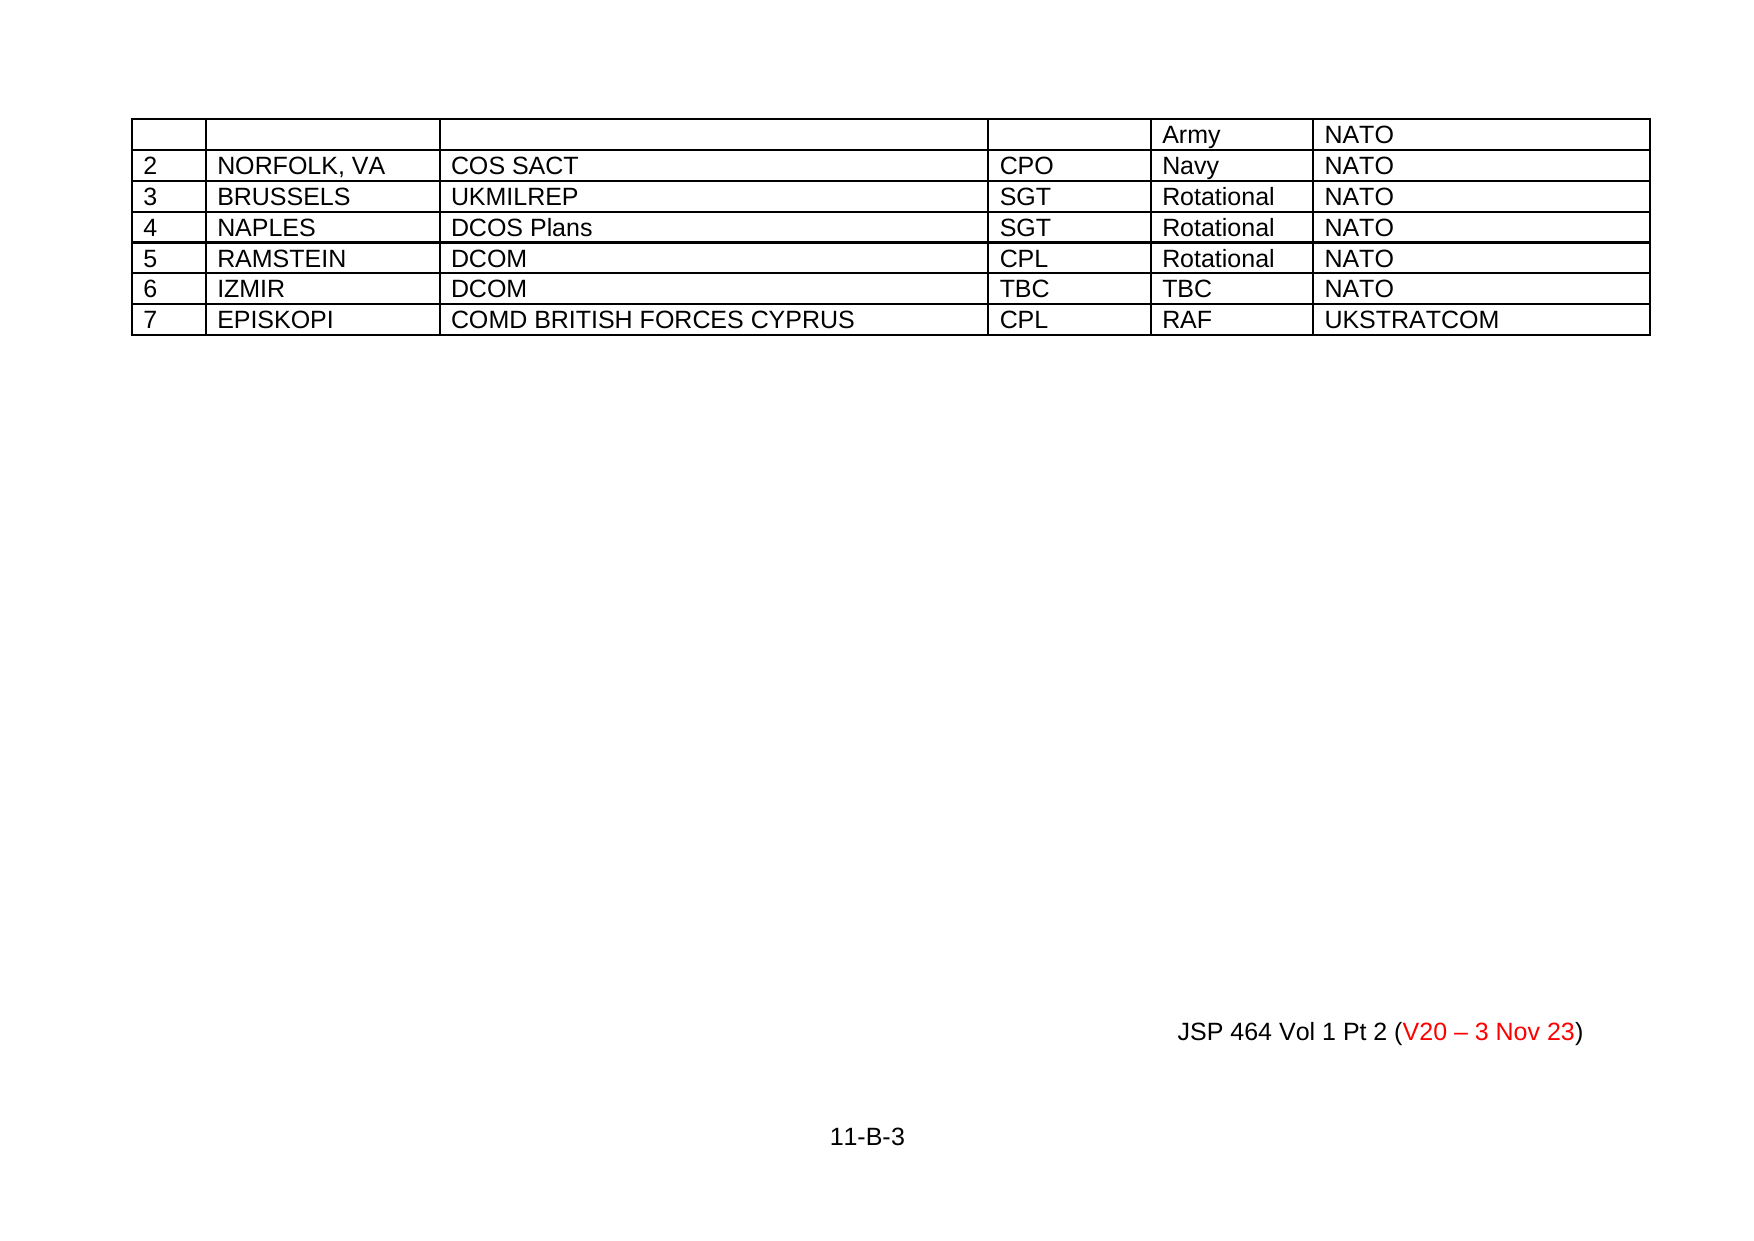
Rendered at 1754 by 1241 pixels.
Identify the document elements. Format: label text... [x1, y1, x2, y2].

table_cell RAF [1152, 305, 1312, 334]
table_cell NORFOLK, VA [207, 151, 439, 180]
table_cell NATO [1314, 244, 1649, 272]
table_cell UKMILREP [441, 182, 987, 211]
table_cell DCOM [441, 244, 987, 272]
table_cell SGT [989, 182, 1150, 211]
table_cell [133, 120, 205, 149]
table_cell Army [1152, 120, 1312, 149]
table_cell [989, 120, 1150, 149]
table_cell NATO [1314, 274, 1649, 303]
table_cell NATO [1314, 120, 1649, 149]
table_cell NATO [1314, 213, 1649, 241]
table_cell COMD BRITISH FORCES CYPRUS [441, 305, 987, 334]
table_cell DCOS Plans [441, 213, 987, 241]
table_cell UKSTRATCOM [1314, 305, 1649, 334]
table_cell 4 [133, 213, 205, 241]
table_cell Navy [1152, 151, 1312, 180]
table_cell Rotational [1152, 213, 1312, 241]
table_cell TBC [1152, 274, 1312, 303]
table_cell 3 [133, 182, 205, 211]
table_cell [441, 120, 987, 149]
table_cell EPISKOPI [207, 305, 439, 334]
table_cell NAPLES [207, 213, 439, 241]
table_cell Rotational [1152, 244, 1312, 272]
table_cell BRUSSELS [207, 182, 439, 211]
table_cell COS SACT [441, 151, 987, 180]
table_cell NATO [1314, 151, 1649, 180]
table_cell NATO [1314, 182, 1649, 211]
table_cell 2 [133, 151, 205, 180]
table_cell 5 [133, 244, 205, 272]
table_cell 7 [133, 305, 205, 334]
table_cell CPO [989, 151, 1150, 180]
table_cell CPL [989, 244, 1150, 272]
table_cell Rotational [1152, 182, 1312, 211]
table_cell TBC [989, 274, 1150, 303]
table_cell IZMIR [207, 274, 439, 303]
table_cell RAMSTEIN [207, 244, 439, 272]
table_cell SGT [989, 213, 1150, 241]
table_cell [207, 120, 439, 149]
table_cell 6 [133, 274, 205, 303]
table_cell CPL [989, 305, 1150, 334]
table_cell DCOM [441, 274, 987, 303]
